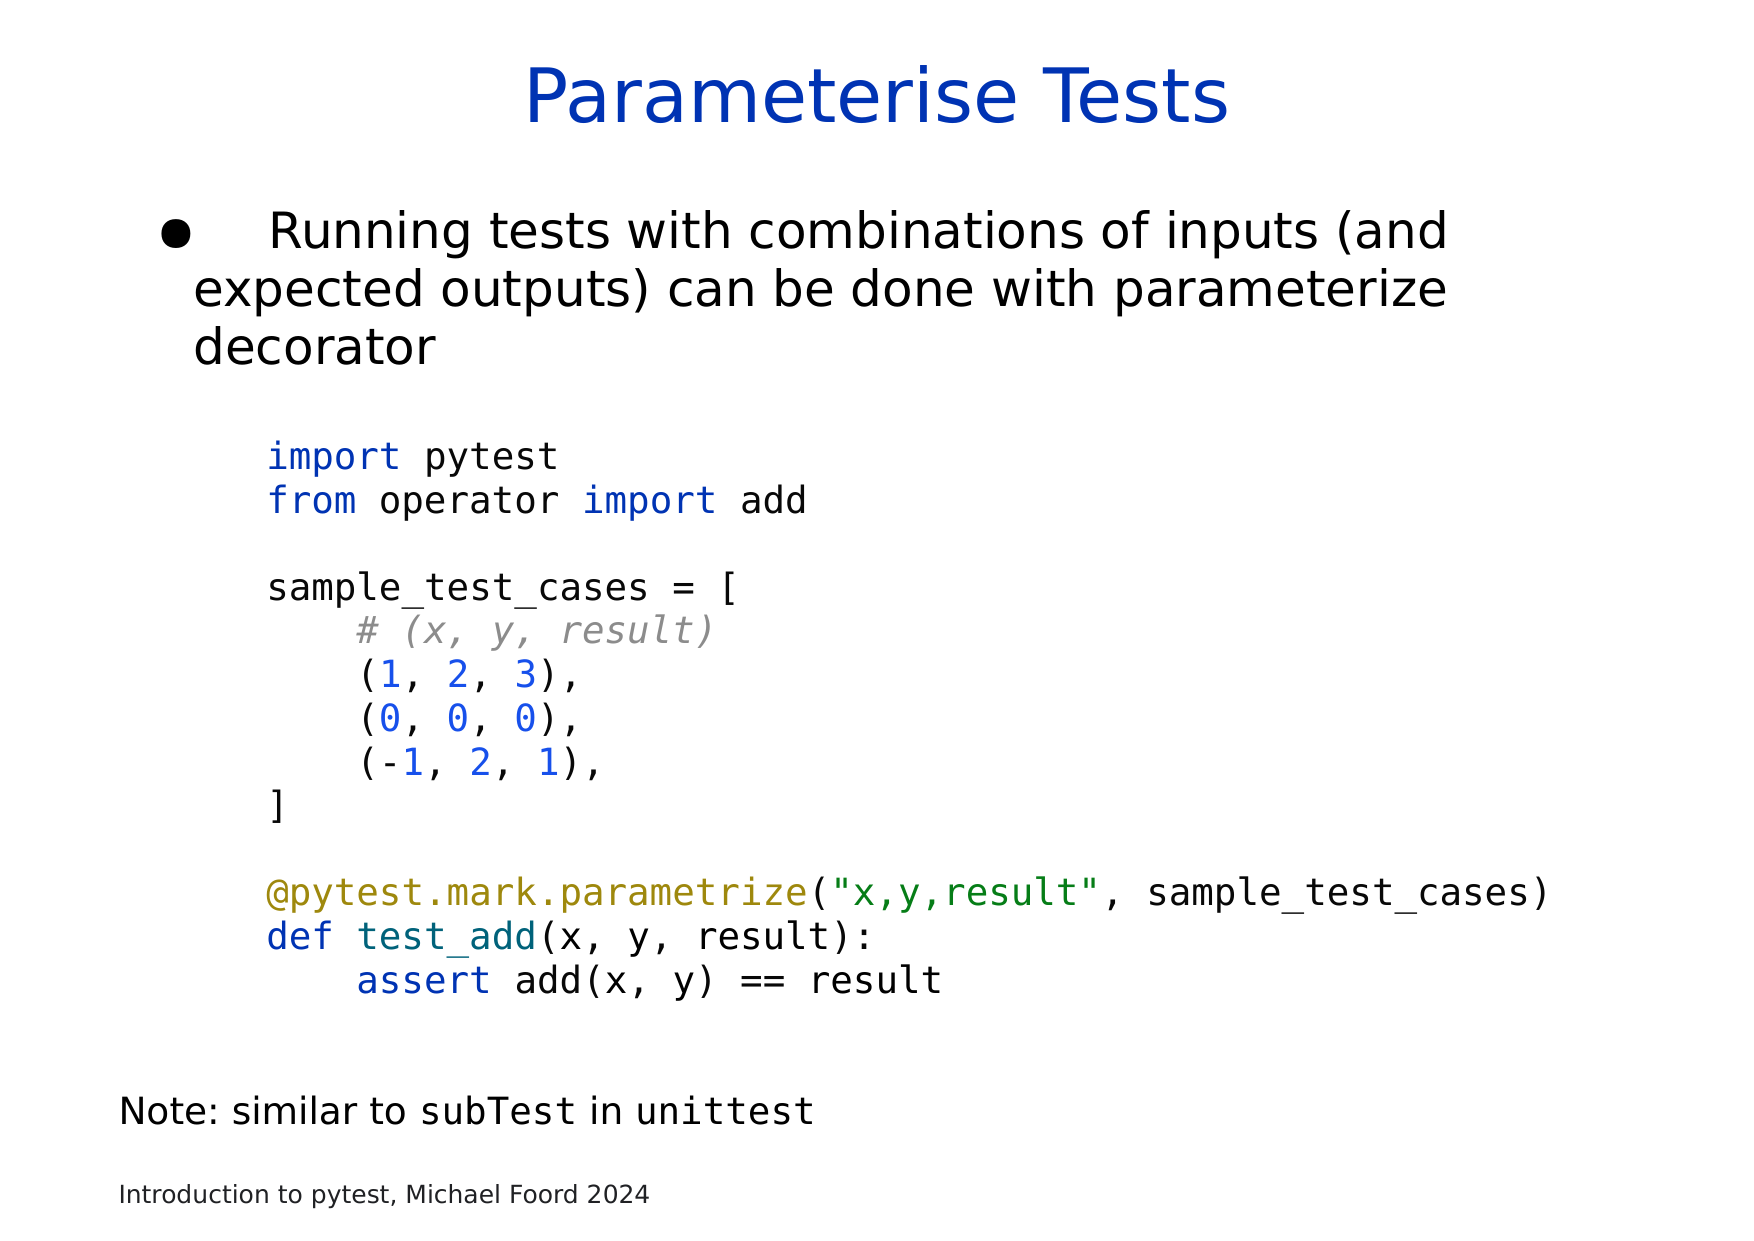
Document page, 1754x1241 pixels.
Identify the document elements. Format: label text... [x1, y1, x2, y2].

list Running tests with combinations of inputs (and expected outputs) can be done with parameterize decorator [156, 202, 1636, 376]
text Note: similar to subTest in unittest [118, 1089, 1624, 1133]
text Parameterise Tests [118, 53, 1636, 140]
text import pytest from operator import add sample_test_cases = [ # (x, y, result) (1, 2, 3), (0, 0, 0), (-1, 2, 1), ] @pytest.mark.parametrize("x,y,result", sample_test_cases) def test_add(x, y, result): assert add(x, y) == result [266, 434, 1636, 1046]
